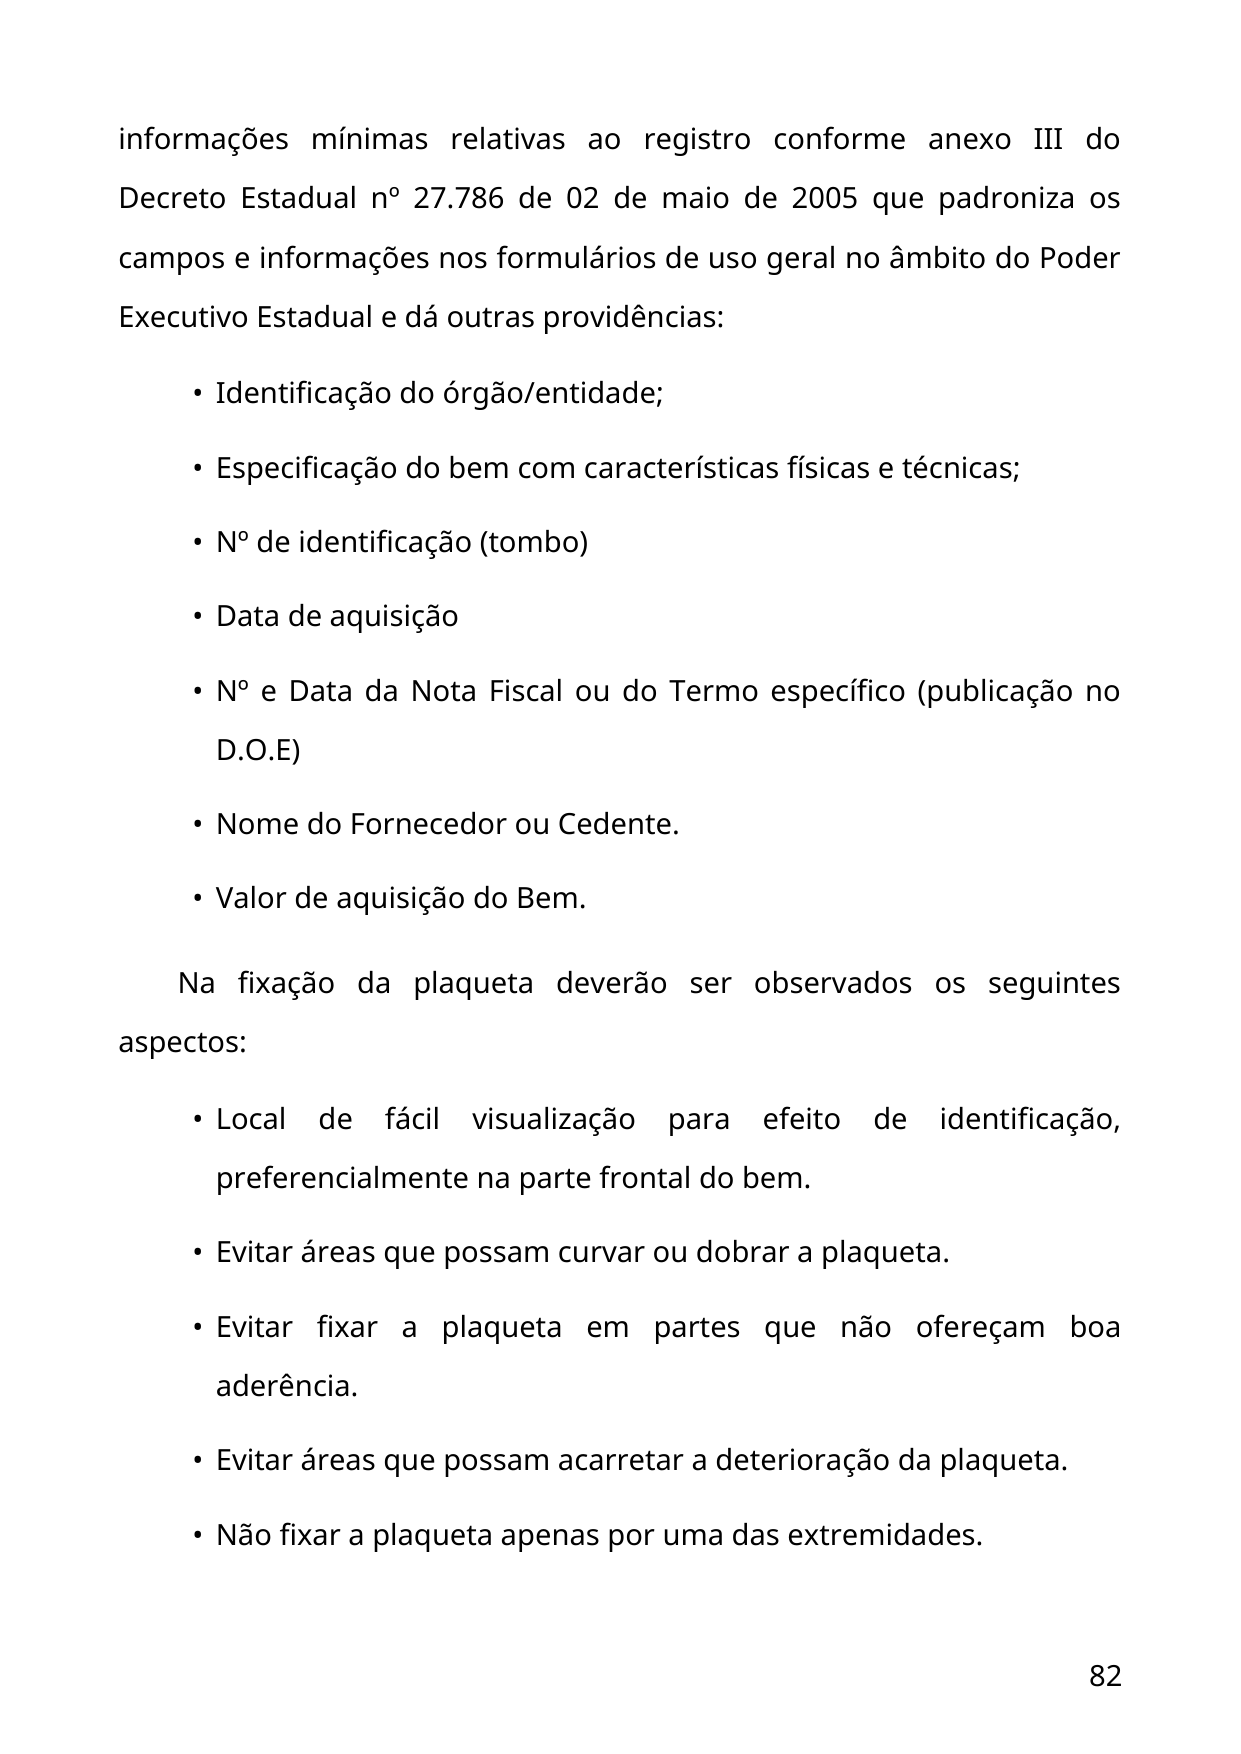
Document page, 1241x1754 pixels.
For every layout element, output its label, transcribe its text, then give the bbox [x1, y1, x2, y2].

text • Nome do Fornecedor ou Cedente. [192, 803, 1122, 843]
text • Especificação do bem com características físicas e técnicas; [192, 447, 1122, 487]
text • Evitar fixar a plaqueta em partes que não ofereçam boa aderência. [192, 1306, 1122, 1405]
text • Data de aquisição [192, 596, 1122, 635]
text • Nº e Data da Nota Fiscal ou do Termo específico (publicação no D.O.E) [192, 670, 1122, 769]
text • Evitar áreas que possam acarretar a deterioração da plaqueta. [192, 1440, 1122, 1479]
text • Valor de aquisição do Bem. [192, 878, 1122, 917]
text informações mínimas relativas ao registro conforme anexo III do Decreto Estadual nº 27.786 de 02 de maio de 2005 que padroniza os campos e informações nos formulários de uso geral no âmbito do Poder Executivo Estadual e dá outras providências: [118, 118, 1122, 336]
text • Local de fácil visualização para efeito de identificação, preferencialmente na parte frontal do bem. [192, 1098, 1122, 1197]
text • Evitar áreas que possam curvar ou dobrar a plaqueta. [192, 1232, 1122, 1271]
text Na fixação da plaqueta deverão ser observados os seguintes aspectos: [118, 962, 1122, 1061]
text • Não fixar a plaqueta apenas por uma das extremidades. [192, 1514, 1122, 1554]
text • Identificação do órgão/entidade; [192, 373, 1122, 412]
text • Nº de identificação (tombo) [192, 521, 1122, 561]
